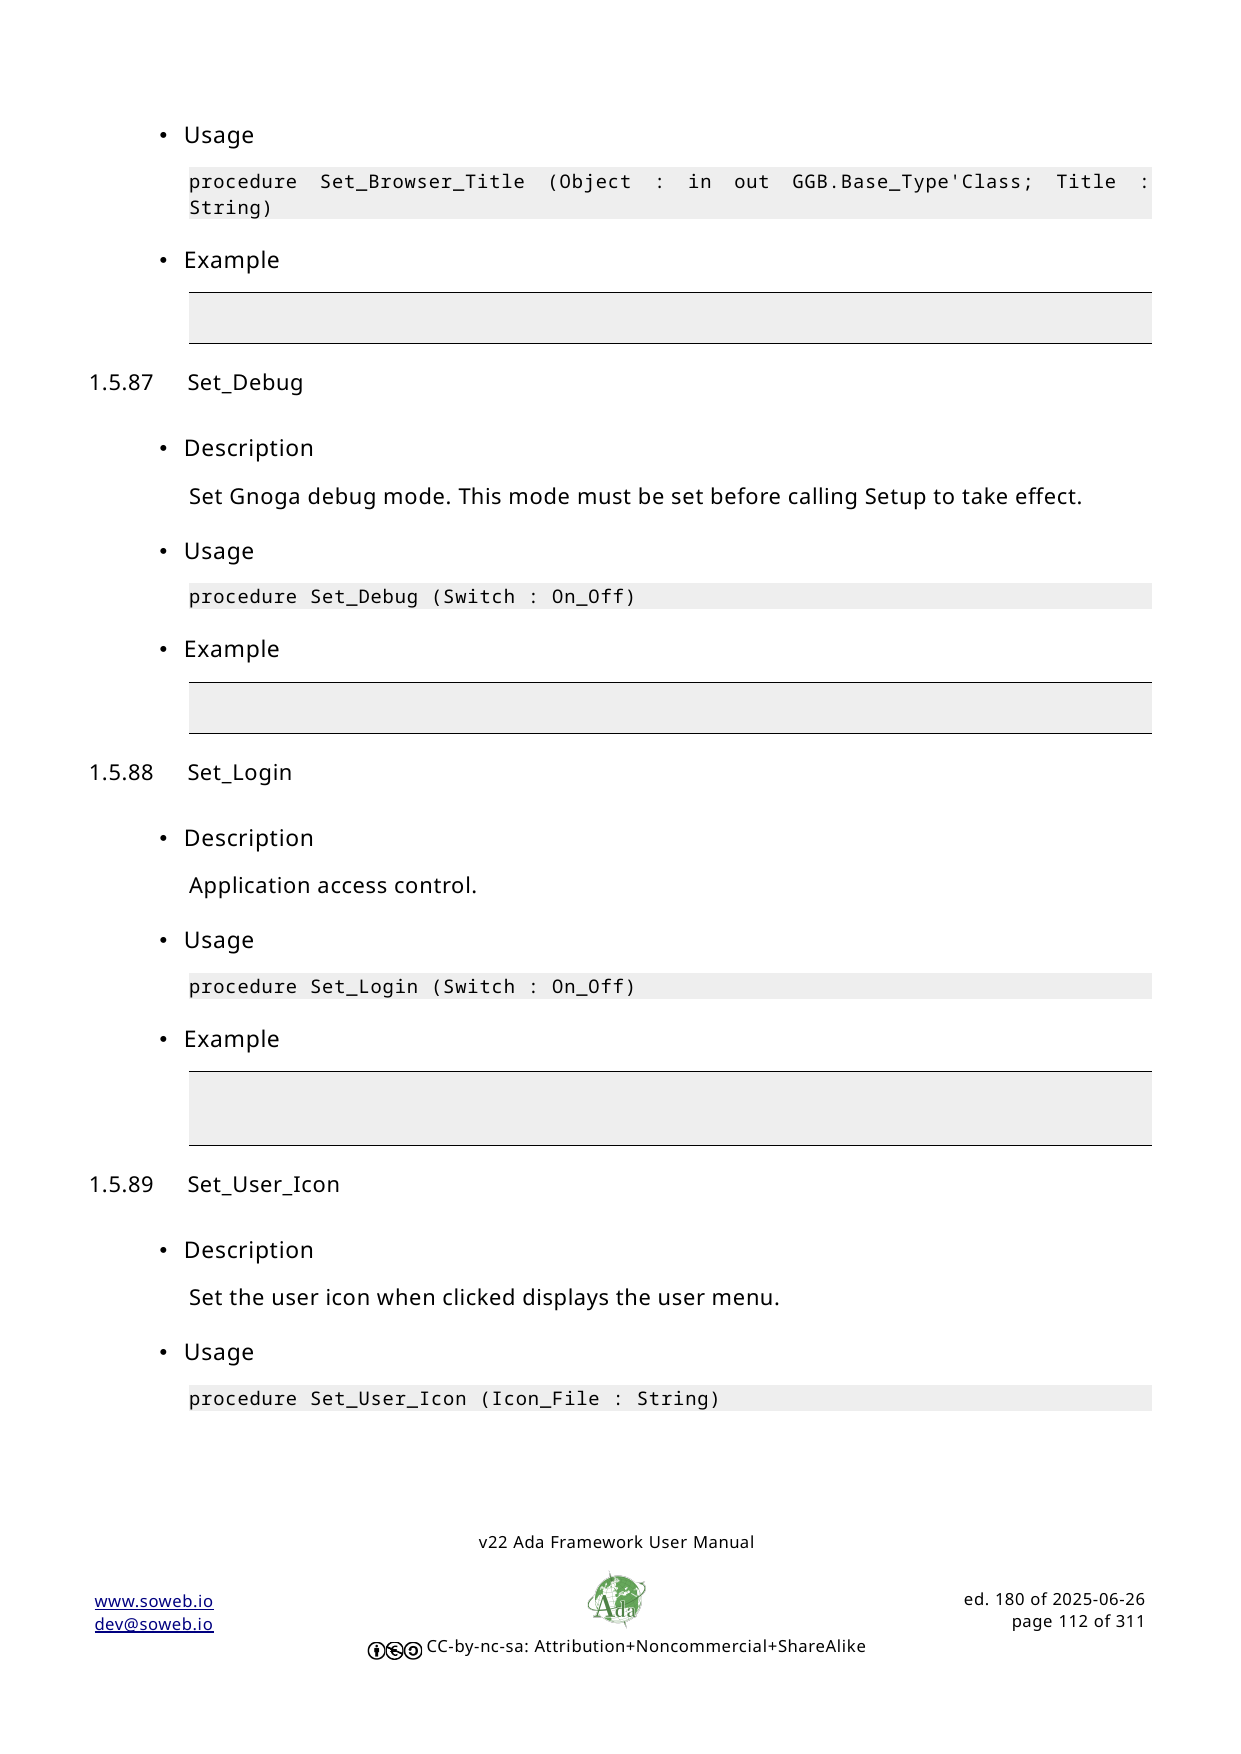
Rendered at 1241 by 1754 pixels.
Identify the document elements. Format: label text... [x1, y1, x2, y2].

text procedure Set_Login (Switch : On_Off) [189, 973, 1152, 999]
subtitle Example [159, 243, 1152, 274]
text Set the user icon when clicked displays the user menu. [189, 1282, 1152, 1312]
text procedure Set_Browser_Title (Object : in out GGB.Base_Type'Class; Title : String) [189, 167, 1152, 219]
subtitle Set_Login [88, 756, 1152, 797]
text Set Gnoga debug mode. This mode must be set before calling Setup to take effect. [189, 481, 1152, 511]
subtitle Example [159, 633, 1152, 664]
text Application access control. [189, 870, 1152, 900]
text procedure Set_Debug (Switch : On_Off) [189, 583, 1152, 609]
subtitle Set_Debug [88, 367, 1152, 408]
subtitle Set_User_Icon [88, 1168, 1152, 1209]
subtitle Usage [159, 924, 1152, 955]
picture [367, 1642, 423, 1660]
subtitle Usage [159, 118, 1152, 150]
subtitle Description [159, 821, 1152, 852]
picture [587, 1570, 646, 1629]
subtitle Usage [159, 1336, 1152, 1367]
subtitle Description [159, 432, 1152, 463]
subtitle Description [159, 1233, 1152, 1264]
subtitle Usage [159, 534, 1152, 565]
text procedure Set_User_Icon (Icon_File : String) [189, 1385, 1152, 1411]
subtitle Example [159, 1022, 1152, 1054]
